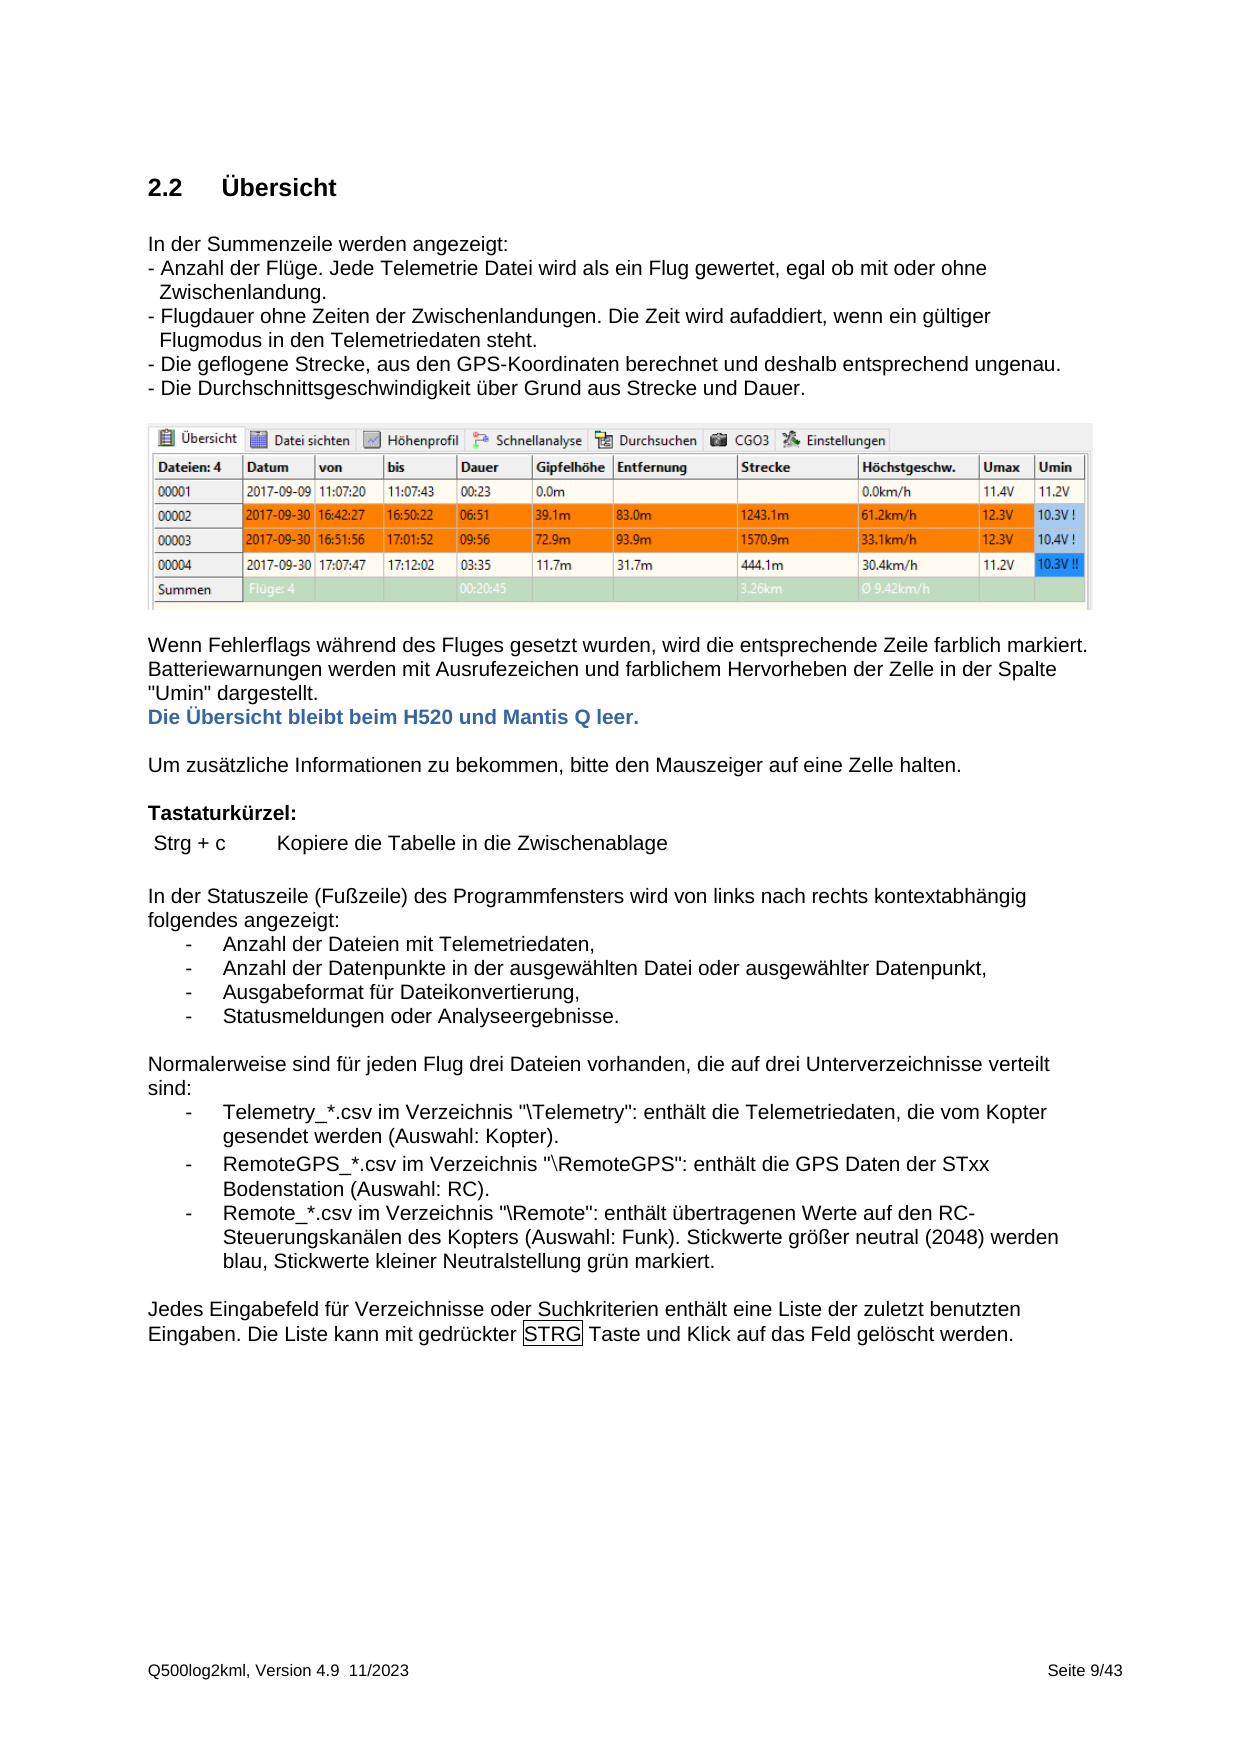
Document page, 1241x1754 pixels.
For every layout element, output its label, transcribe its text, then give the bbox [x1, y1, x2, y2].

text Normalerweise sind für jeden Flug drei Dateien vorhanden, die auf drei Unterverzeichnisse verteilt sind: [148, 1052, 1093, 1100]
table_header Kopiere die Tabelle in die Zwischenablage [271, 825, 1093, 860]
text - Die geflogene Strecke, aus den GPS-Koordinaten berechnet und deshalb entsprechend ungenau. [148, 351, 1093, 375]
text Jedes Eingabefeld für Verzeichnisse oder Suchkriterien enthält eine Liste der zuletzt benutzten Eingaben. Die Liste kann mit gedrückter STRG Taste und Klick auf das Feld gelöscht werden. [148, 1296, 1093, 1346]
list RemoteGPS_*.csv im Verzeichnis "\RemoteGPS": enthält die GPS Daten der STxx Bodenstation (Auswahl: RC). [185, 1148, 1093, 1201]
subtitle Übersicht [148, 173, 1093, 201]
text Wenn Fehlerflags während des Fluges gesetzt wurden, wird die entsprechende Zeile farblich markiert. Batteriewarnungen werden mit Ausrufezeichen und farblichem Hervorheben der Zelle in der Spalte "Umin" dargestellt. [148, 633, 1093, 705]
text - Die Durchschnittsgeschwindigkeit über Grund aus Strecke und Dauer. [148, 375, 1093, 399]
list Anzahl der Dateien mit Telemetriedaten, [185, 932, 1093, 956]
list Remote_*.csv im Verzeichnis "\Remote": enthält übertragenen Werte auf den RC-Steuerungskanälen des Kopters (Auswahl: Funk). Stickwerte größer neutral (2048) werden blau, Stickwerte kleiner Neutralstellung grün markiert. [185, 1201, 1093, 1272]
text Um zusätzliche Informationen zu bekommen, bitte den Mauszeiger auf eine Zelle halten. [148, 753, 1093, 777]
text Die Übersicht bleibt beim H520 und Mantis Q leer. [148, 705, 1093, 729]
text Tastaturkürzel: [148, 801, 1093, 825]
list Ausgabeformat für Dateikonvertierung, [185, 980, 1093, 1004]
text In der Statuszeile (Fußzeile) des Programmfensters wird von links nach rechts kontextabhängig folgendes angezeigt: [148, 884, 1093, 932]
text - Flugdauer ohne Zeiten der Zwischenlandungen. Die Zeit wird aufaddiert, wenn ein gültiger Flugmodus in den Telemetriedaten steht. [148, 303, 1093, 351]
picture [147, 423, 1093, 610]
list Anzahl der Datenpunkte in der ausgewählten Datei oder ausgewählter Datenpunkt, [185, 956, 1093, 980]
list Telemetry_*.csv im Verzeichnis "\Telemetry": enthält die Telemetriedaten, die vom Kopter gesendet werden (Auswahl: Kopter). [185, 1100, 1093, 1148]
text In der Summenzeile werden angezeigt: [148, 232, 1093, 256]
text - Anzahl der Flüge. Jede Telemetrie Datei wird als ein Flug gewertet, egal ob mit oder ohne Zwischenlandung. [148, 256, 1093, 303]
list Statusmeldungen oder Analyseergebnisse. [185, 1004, 1093, 1028]
table_header Strg + c [148, 825, 271, 860]
